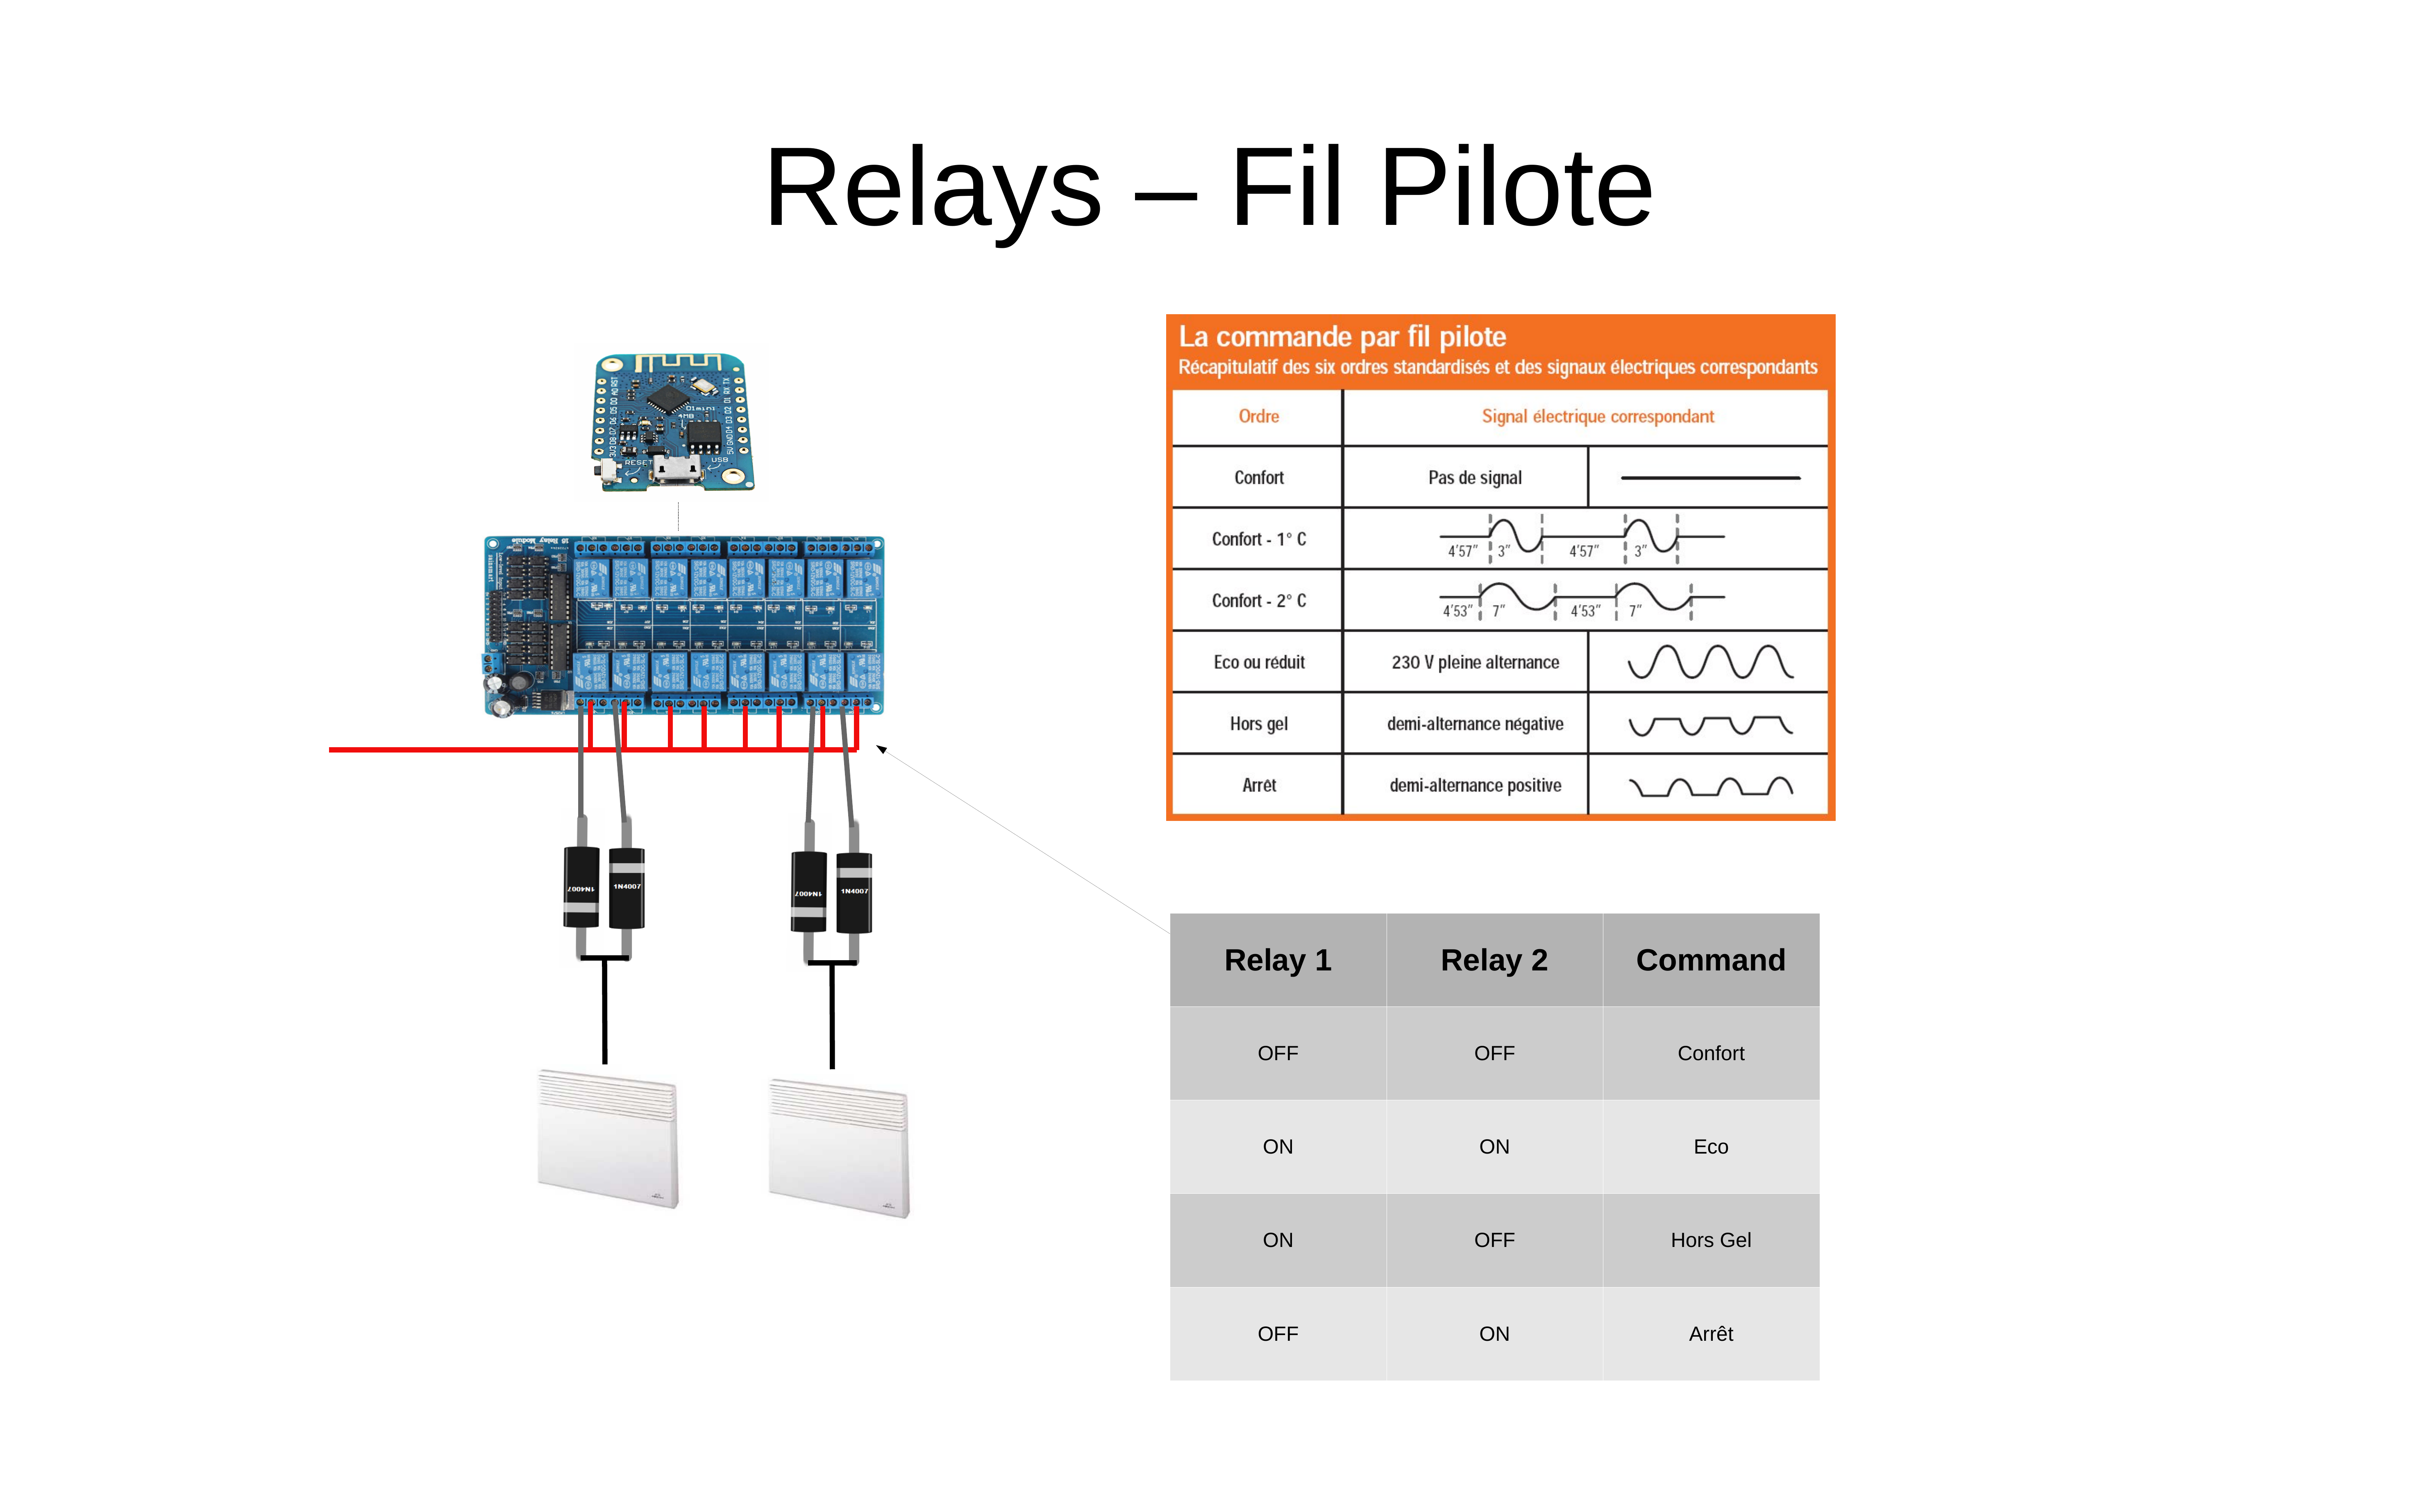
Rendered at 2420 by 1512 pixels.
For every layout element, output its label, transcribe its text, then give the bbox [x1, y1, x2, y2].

table_cell OFF [1387, 1007, 1603, 1100]
title Relays – Fil Pilote [121, 0, 2299, 558]
picture [453, 558, 920, 972]
table_header Command [1603, 914, 1820, 1006]
table_cell Confort [1603, 1007, 1820, 1100]
picture [744, 1074, 934, 1226]
table_cell ON [1387, 1288, 1603, 1381]
table_header Relay 2 [1387, 914, 1603, 1006]
table_cell OFF [1170, 1007, 1387, 1100]
table_cell Eco [1603, 1100, 1820, 1193]
table_cell Arrêt [1603, 1288, 1820, 1381]
table_cell OFF [1387, 1194, 1603, 1287]
picture [574, 343, 769, 502]
picture [513, 1064, 703, 1216]
table_cell OFF [1170, 1288, 1387, 1381]
table_cell ON [1170, 1194, 1387, 1287]
table_header Relay 1 [1170, 914, 1387, 1006]
table_cell ON [1170, 1100, 1387, 1193]
table_cell ON [1387, 1100, 1603, 1193]
table_cell Hors Gel [1603, 1194, 1820, 1287]
picture [1166, 314, 1836, 821]
